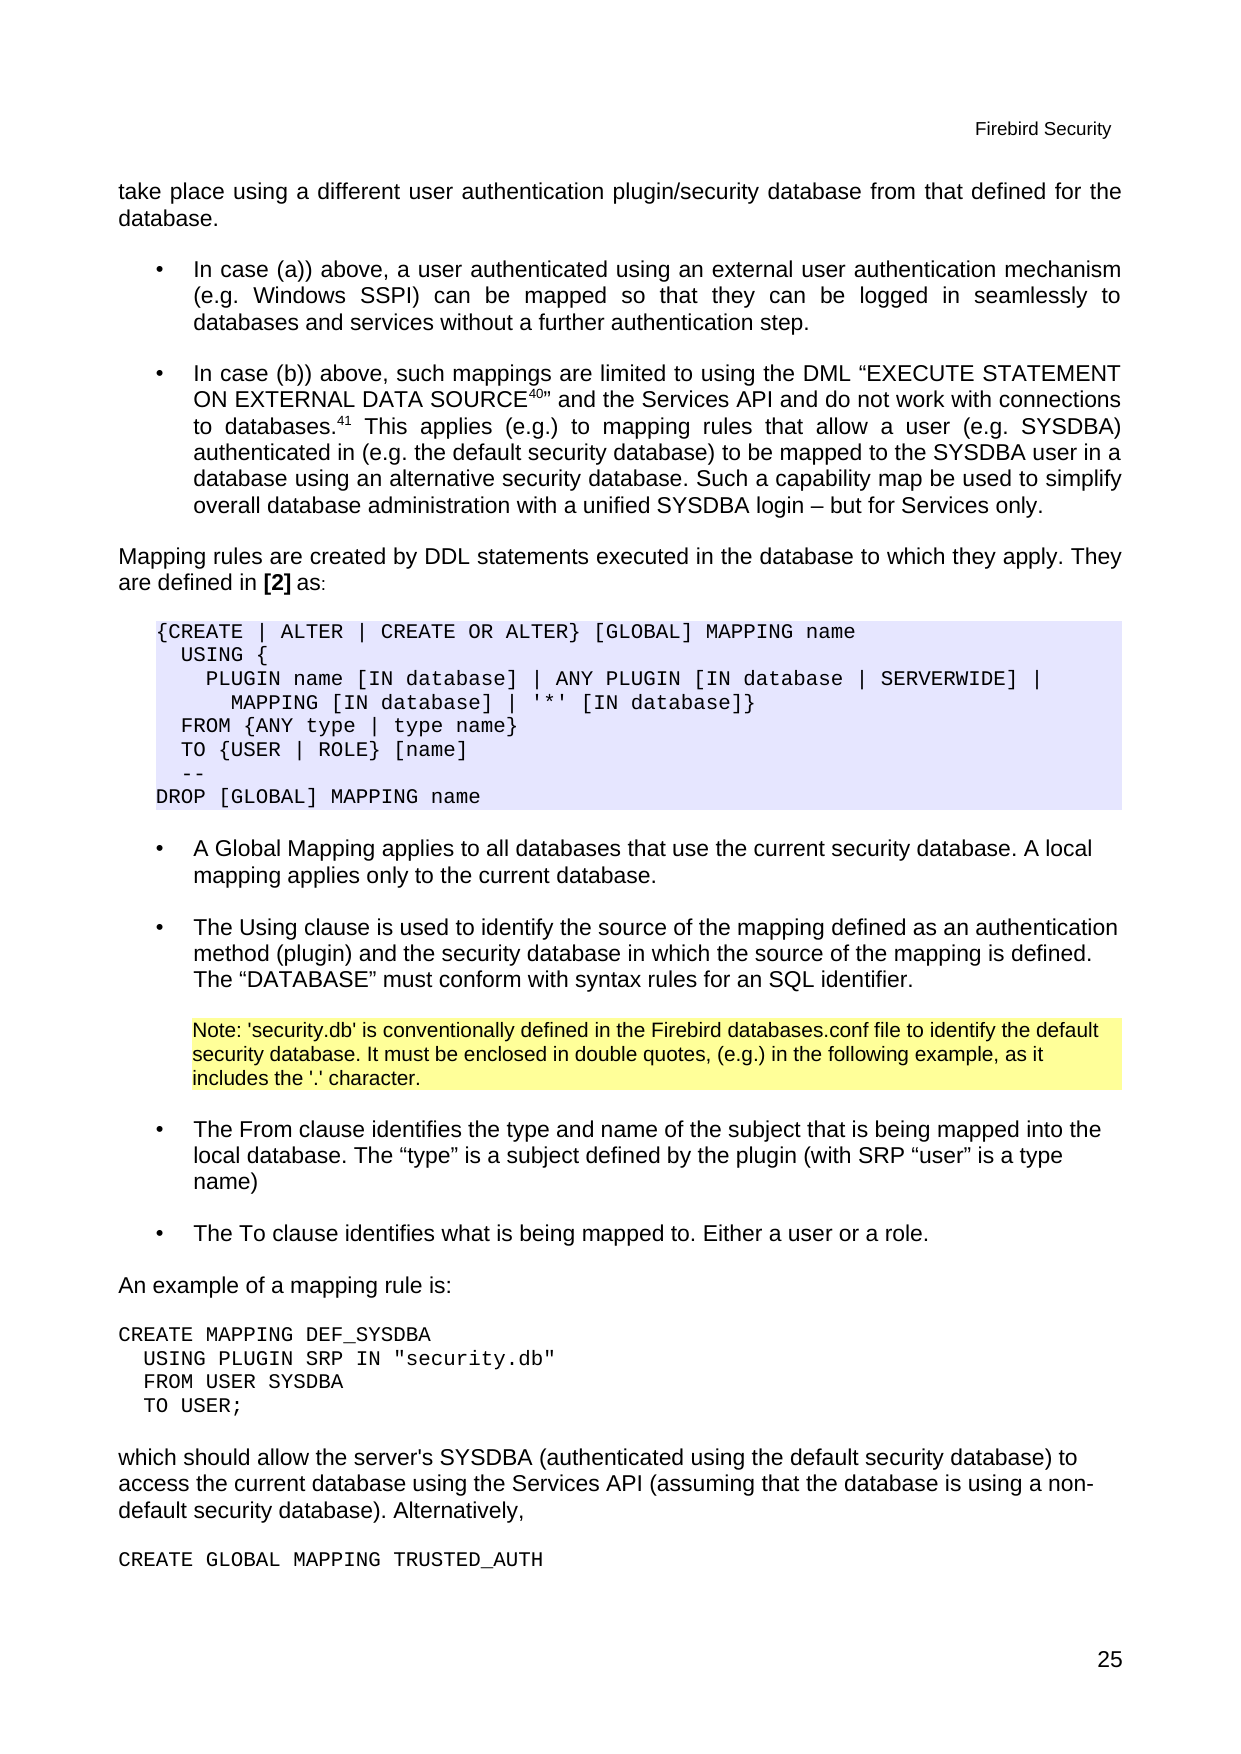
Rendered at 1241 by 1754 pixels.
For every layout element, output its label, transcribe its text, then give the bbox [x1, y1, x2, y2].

list The From clause identifies the type and name of the subject that is being mapped into the local database. The “type” is a subject defined by the plugin (with SRP “user” is a type name) [156, 1116, 1122, 1195]
list In case (b) above, such mappings are limited to using the DML “EXECUTE STATEMENT ON EXTERNAL DATA SOURCE” and the Services API and do not work with connections to databases. This applies (e.g.) to mapping rules that allow a user (e.g. SYSDBA) authenticated in (e.g. the default security database) to be mapped to the SYSDBA user in a database using an alternative security database. Such a capability map be used to simplify overall database administration with a unified SYSDBA login – but for Services only. [156, 360, 1122, 518]
text TO {USER | ROLE} [name] [156, 739, 1122, 763]
text CREATE GLOBAL MAPPING TRUSTED_AUTH [118, 1549, 1122, 1572]
text USING PLUGIN SRP IN "security.db" [118, 1348, 1122, 1371]
text MAPPING [IN database] | '*' [IN database]} [156, 692, 1122, 715]
text which should allow the server's SYSDBA (authenticated using the default security database) to access the current database using the Services API (assuming that the database is using a non-default security database). Alternatively, [118, 1444, 1122, 1523]
text -- [156, 763, 1122, 786]
text An example of a mapping rule is: [118, 1272, 1122, 1298]
text PLUGIN name [IN database] | ANY PLUGIN [IN database | SERVERWIDE] | [156, 668, 1122, 692]
text Note: 'security.db' is conventionally defined in the Firebird databases.conf file to identify the default security database. It must be enclosed in double quotes, (e.g.) in the following example, as it includes the '.' character. [192, 1018, 1122, 1090]
text {CREATE | ALTER | CREATE OR ALTER} [GLOBAL] MAPPING name [156, 621, 1122, 644]
list A Global Mapping applies to all databases that use the current security database. A local mapping applies only to the current database. [156, 835, 1122, 888]
list The Using clause is used to identify the source of the mapping defined as an authentication method (plugin) and the security database in which the source of the mapping is defined. The “DATABASE” must conform with syntax rules for an SQL identifier. [156, 914, 1122, 993]
text DROP [GLOBAL] MAPPING name [156, 786, 1122, 810]
list The To clause identifies what is being mapped to. Either a user or a role. [156, 1220, 1122, 1247]
text FROM {ANY type | type name} [156, 715, 1122, 739]
text TO USER; [118, 1395, 1122, 1418]
text Mapping rules are created by DDL statements executed in the database to which they apply. They are defined in [2] as: [118, 543, 1122, 596]
list In case (a) above, a user authenticated using an external user authentication mechanism (e.g. Windows SSPI) can be mapped so that they can be logged in seamlessly to databases and services without a further authentication step. [156, 256, 1122, 335]
text USING { [156, 644, 1122, 668]
text CREATE MAPPING DEF_SYSDBA [118, 1324, 1122, 1348]
text take place using a different user authentication plugin/security database from that defined for the database. [118, 178, 1122, 231]
text FROM USER SYSDBA [118, 1371, 1122, 1395]
